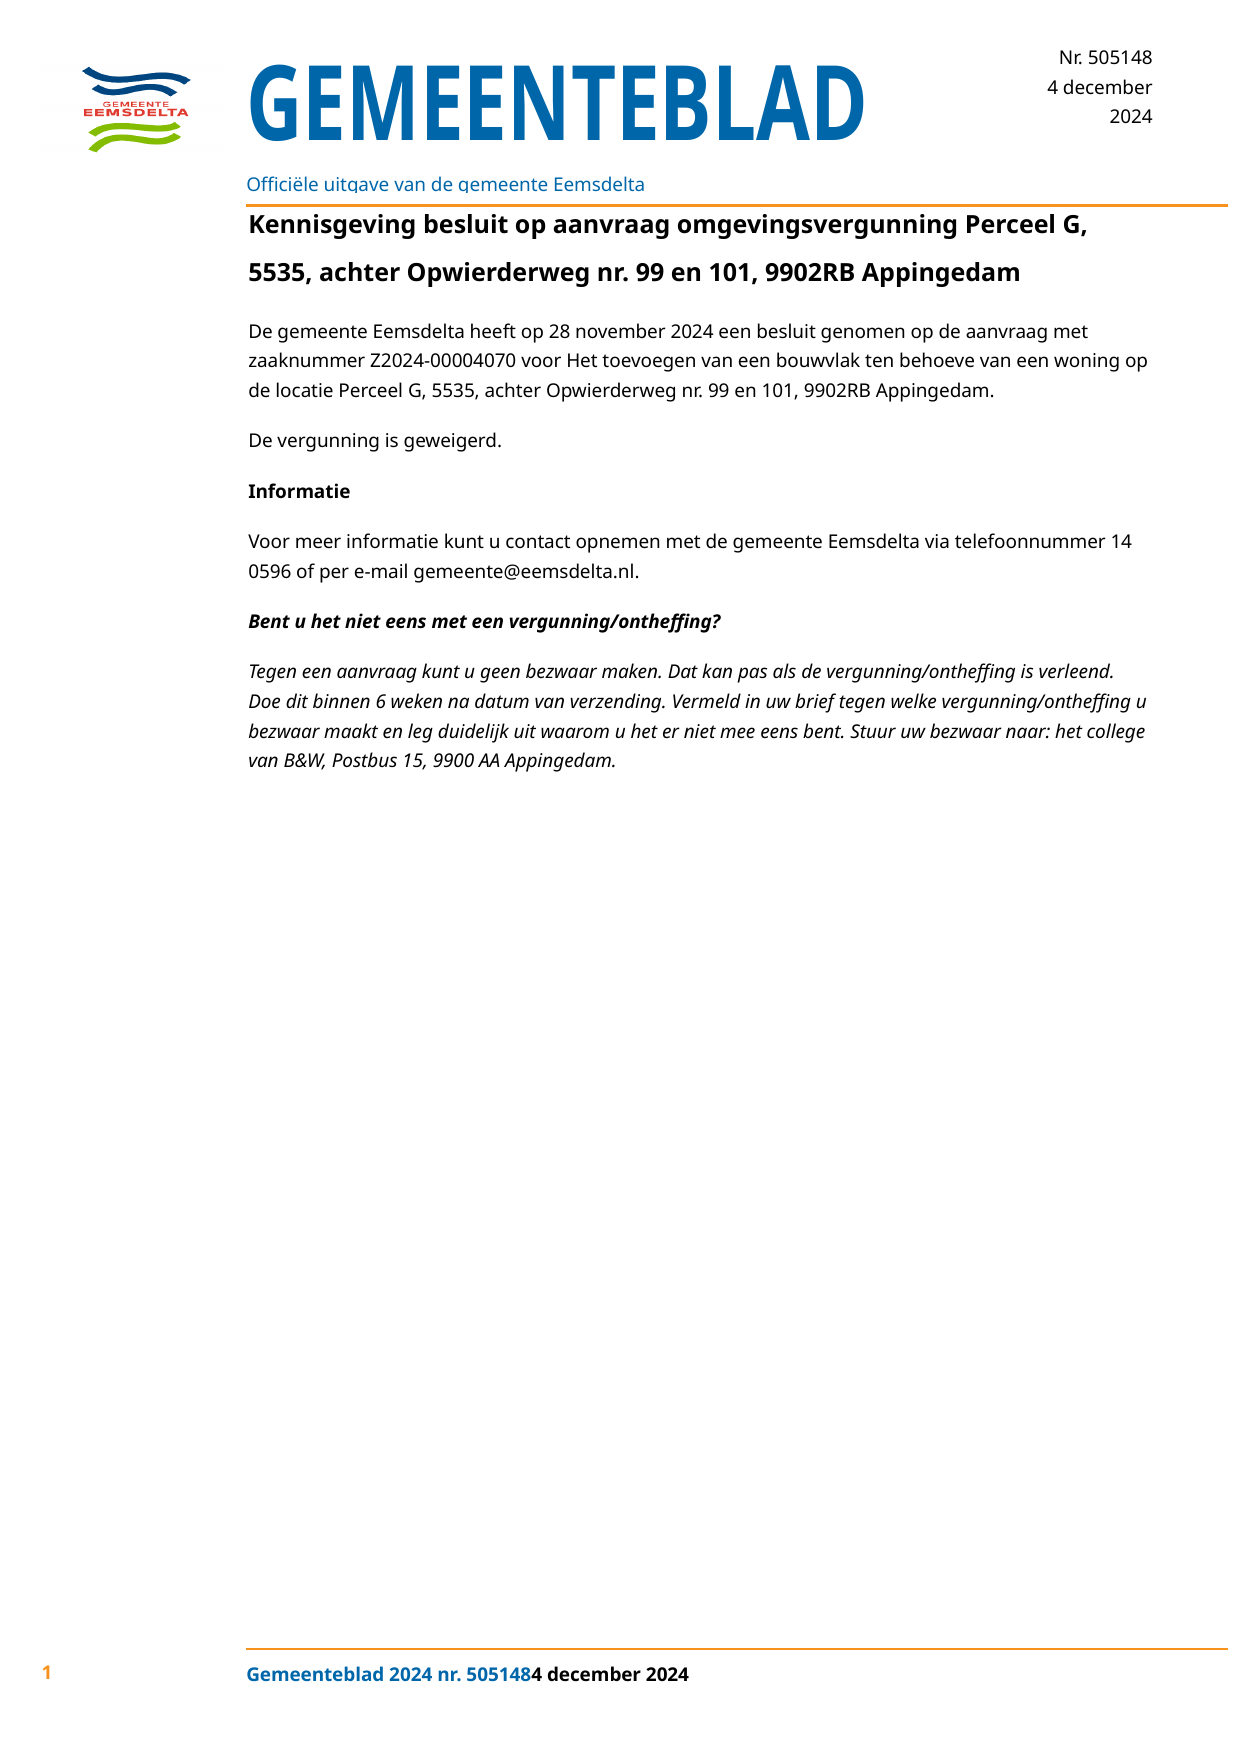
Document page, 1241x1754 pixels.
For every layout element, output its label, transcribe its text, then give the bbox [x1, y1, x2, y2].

text De gemeente Eemsdelta heeft op 28 november 2024 een besluit genomen op de aanvraag met zaaknummer Z2024-00004070 voor Het toevoegen van een bouwvlak ten behoeve van een woning op de locatie Perceel G, 5535, achter Opwierderweg nr. 99 en 101, 9902RB Appingedam. [248, 318, 1152, 403]
text Tegen een aanvraag kunt u geen bezwaar maken. Dat kan pas als de vergunning/ontheffing is verleend. Doe dit binnen 6 weken na datum van verzending. Vermeld in uw brief tegen welke vergunning/ontheffing u bezwaar maakt en leg duidelijk uit waarom u het er niet mee eens bent. Stuur uw bezwaar naar: het college van B&W, Postbus 15, 9900 AA Appingedam. [248, 659, 1152, 773]
text Voor meer informatie kunt u contact opnemen met de gemeente Eemsdelta via telefoonnummer 14 0596 of per e-mail gemeente@eemsdelta.nl. [248, 528, 1152, 584]
text Kennisgeving besluit op aanvraag omgevingsvergunning Perceel G, 5535, achter Opwierderweg nr. 99 en 101, 9902RB Appingedam [248, 207, 1152, 288]
picture [41, 47, 231, 172]
text Bent u het niet eens met een vergunning/ontheffing? [248, 608, 1152, 634]
text De vergunning is geweigerd. [248, 427, 1152, 453]
text Informatie [248, 478, 1152, 504]
